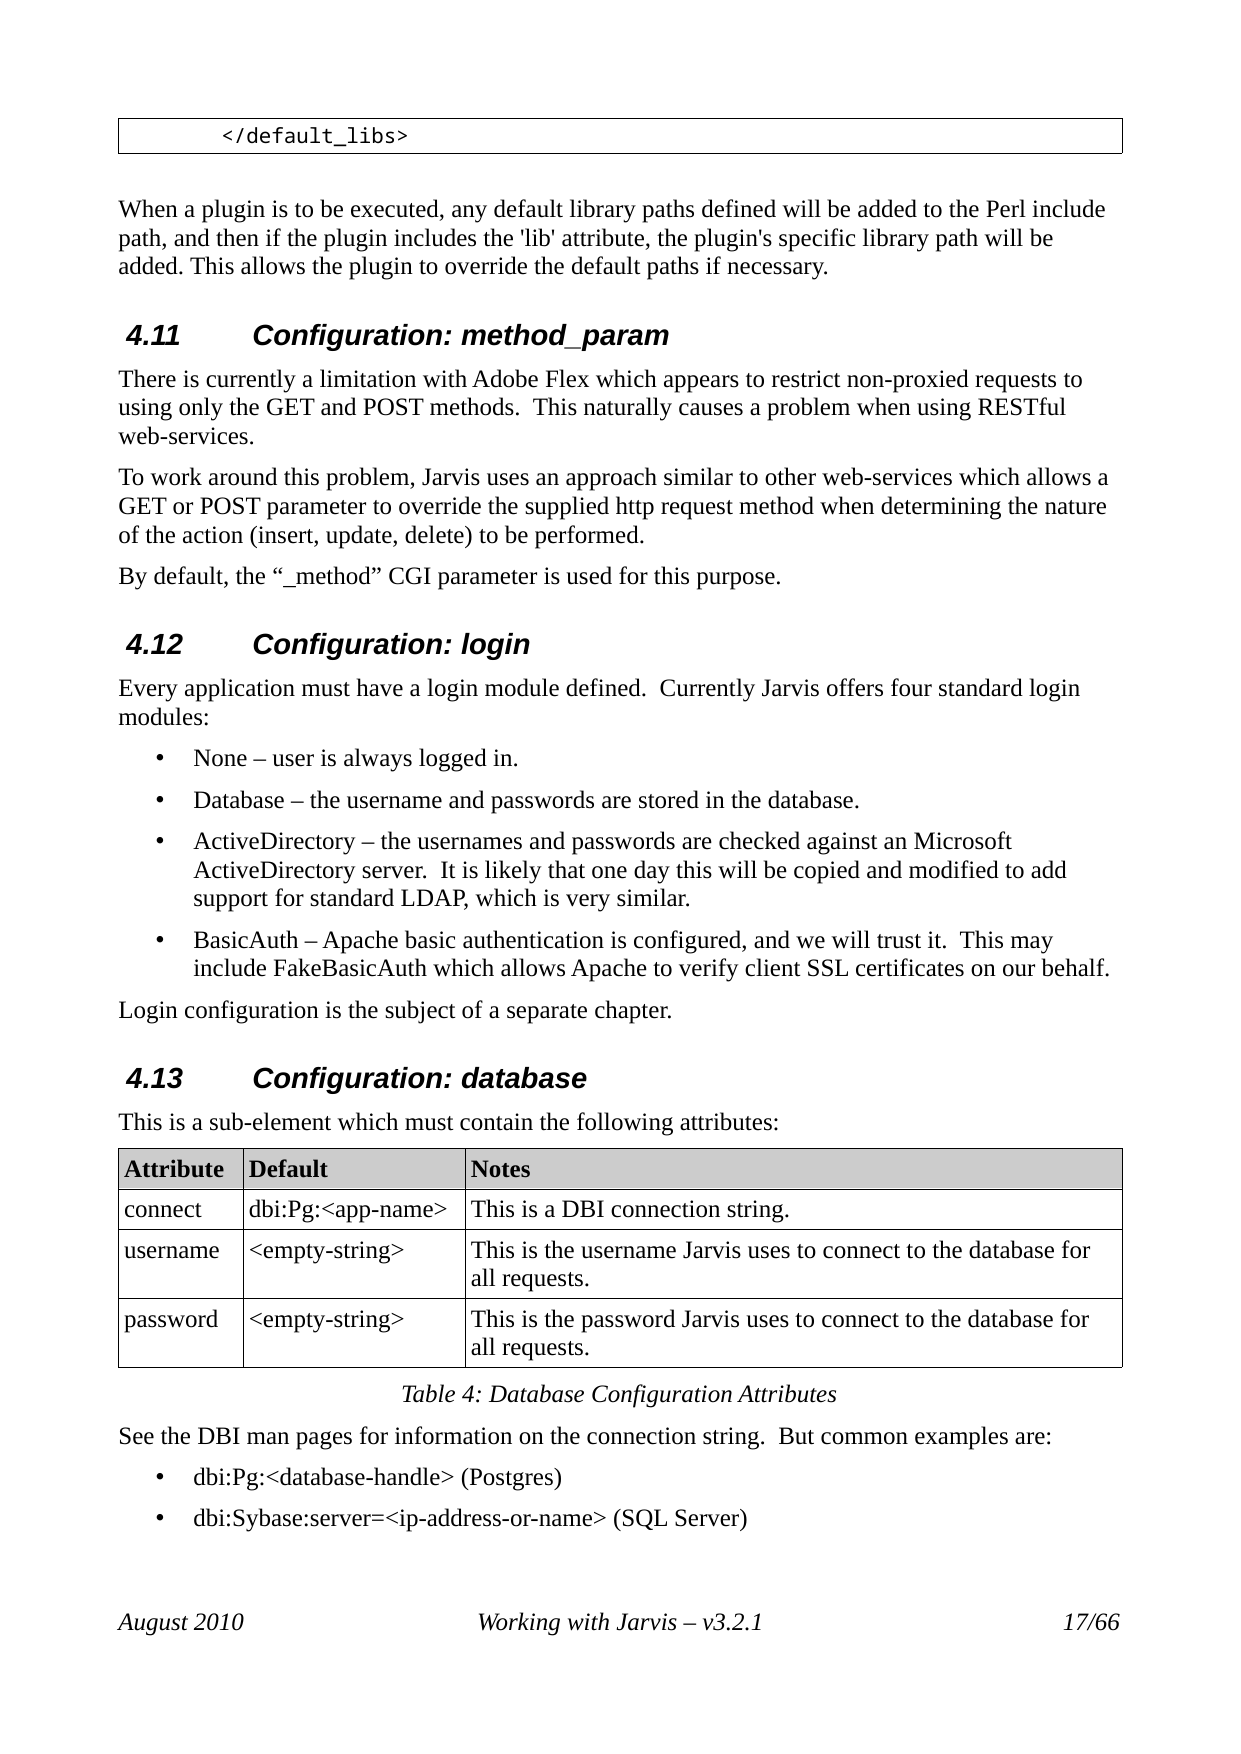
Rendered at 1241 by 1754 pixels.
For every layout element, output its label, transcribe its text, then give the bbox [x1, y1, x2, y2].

table_cell This is a DBI connection string. [466, 1190, 1122, 1229]
list dbi:Sybase:server=<ip-address-or-name> (SQL Server) [156, 1503, 1122, 1532]
text Every application must have a login module defined. Currently Jarvis offers four standard login modules: [118, 673, 1122, 731]
table_header Attribute [119, 1149, 243, 1188]
list Database – the username and passwords are stored in the database. [156, 785, 1122, 813]
list BasicAuth – Apache basic authentication is configured, and we will trust it. This may include FakeBasicAuth which allows Apache to verify client SSL certificates on our behalf. [156, 925, 1122, 982]
table_cell connect [119, 1190, 243, 1229]
text Login configuration is the subject of a separate chapter. [118, 995, 1122, 1023]
text </default_libs> [119, 119, 1122, 153]
table_cell username [119, 1230, 243, 1298]
text To work around this problem, Jarvis uses an approach similar to other web-services which allows a GET or POST parameter to override the supplied http request method when determining the nature of the action (insert, update, delete) to be performed. [118, 462, 1122, 549]
table_cell <empty-string> [244, 1230, 465, 1298]
list ActiveDirectory – the usernames and passwords are checked against an Microsoft ActiveDirectory server. It is likely that one day this will be copied and modified to add support for standard LDAP, which is very similar. [156, 826, 1122, 912]
text There is currently a limitation with Adobe Flex which appears to restrict non-proxied requests to using only the GET and POST methods. This naturally causes a problem when using RESTful web-services. [118, 364, 1122, 450]
list None – user is always logged in. [156, 743, 1122, 772]
text Table 4: Database Configuration Attributes [118, 1379, 1122, 1408]
table_header Notes [466, 1149, 1122, 1188]
table_cell This is the username Jarvis uses to connect to the database for all requests. [466, 1230, 1122, 1298]
table_cell dbi:Pg:<app-name> [244, 1190, 465, 1229]
table_cell This is the password Jarvis uses to connect to the database for all requests. [466, 1299, 1122, 1367]
subtitle Configuration: database [118, 1061, 1122, 1094]
table_cell password [119, 1299, 243, 1367]
text See the DBI man pages for information on the connection string. But common examples are: [118, 1421, 1122, 1449]
list dbi:Pg:<database-handle> (Postgres) [156, 1462, 1122, 1491]
text This is a sub-element which must contain the following attributes: [118, 1107, 1122, 1136]
subtitle Configuration: login [118, 627, 1122, 661]
table_header Default [244, 1149, 465, 1188]
text When a plugin is to be executed, any default library paths defined will be added to the Perl include path, and then if the plugin includes the 'lib' attribute, the plugin's specific library path will be added. This allows the plugin to override the default paths if necessary. [118, 194, 1122, 280]
subtitle Configuration: method_param [118, 318, 1122, 351]
table_cell <empty-string> [244, 1299, 465, 1367]
text By default, the “_method” CGI parameter is used for this purpose. [118, 561, 1122, 590]
